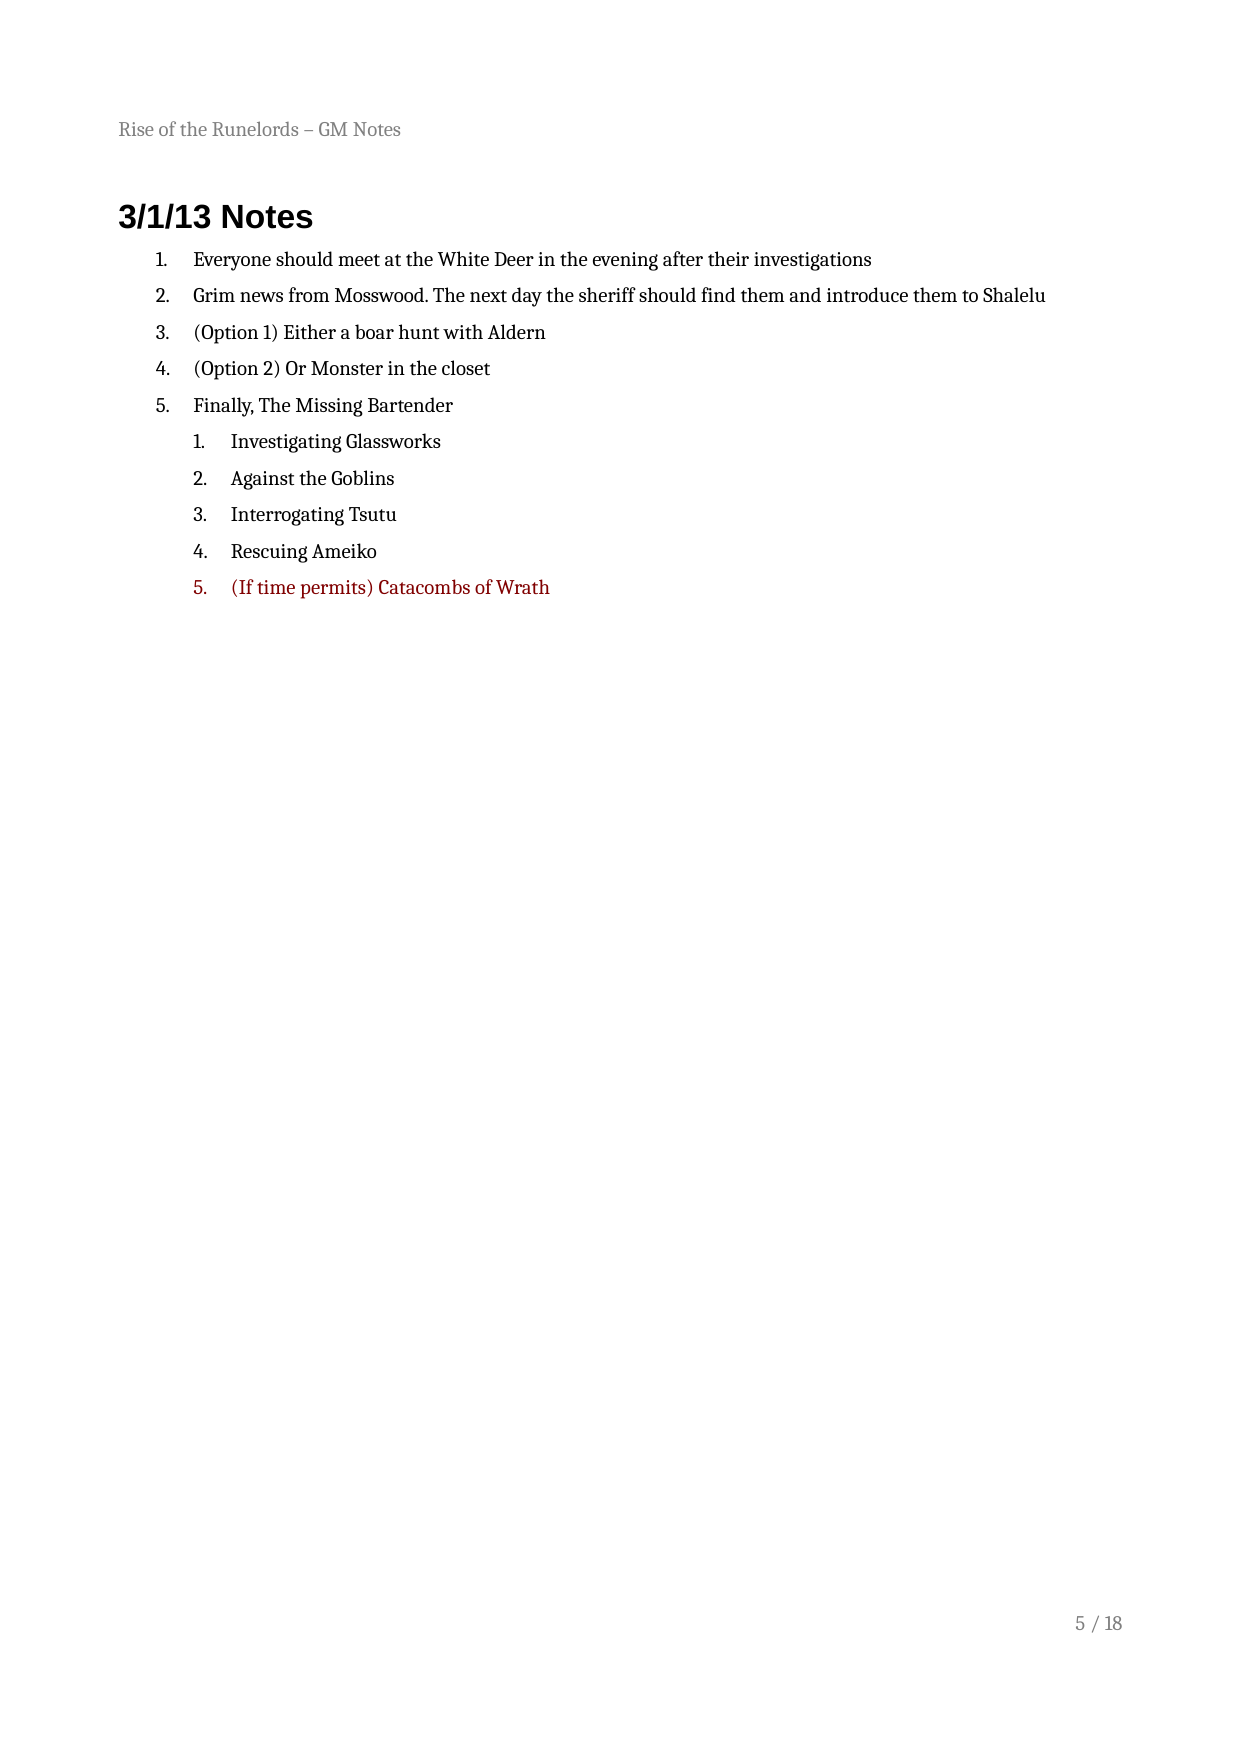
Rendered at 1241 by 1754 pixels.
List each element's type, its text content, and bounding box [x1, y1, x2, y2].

list Investigating Glassworks [193, 430, 1122, 454]
list (Option 2) Or Monster in the closet [156, 357, 1122, 381]
list (Option 1) Either a boar hunt with Aldern [156, 321, 1122, 344]
list (If time permits) Catacombs of Wrath [193, 576, 1122, 600]
list Interrogating Tsutu [193, 503, 1122, 527]
list Against the Goblins [193, 466, 1122, 490]
list Rescuing Ameiko [193, 539, 1122, 563]
list Grim news from Mosswood. The next day the sheriff should find them and introduce them to Shalelu [156, 284, 1122, 308]
list Everyone should meet at the White Deer in the evening after their investigations [156, 248, 1122, 272]
list Finally, The Missing Bartender [156, 393, 1122, 417]
subtitle 3/1/13 Notes [118, 197, 1122, 235]
